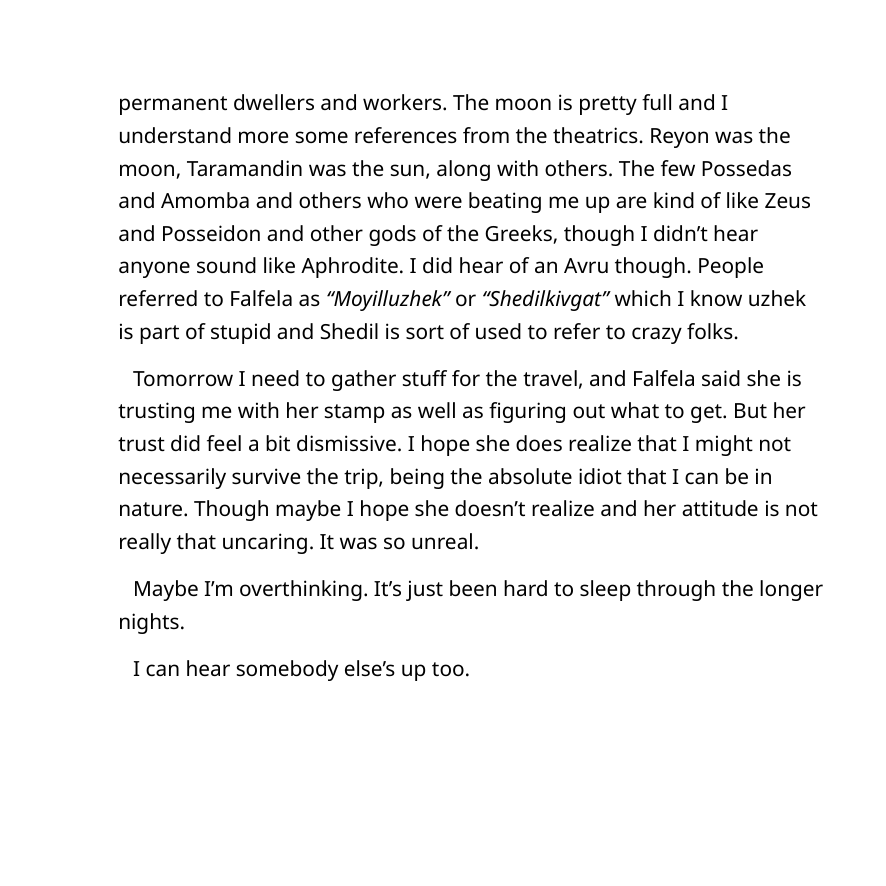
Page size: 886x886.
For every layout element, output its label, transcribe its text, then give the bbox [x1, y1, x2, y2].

text Tomorrow I need to gather stuff for the travel, and Falfela said she is trusting me with her stamp as well as figuring out what to get. But her trust did feel a bit dismissive. I hope she does realize that I might not necessarily survive the trip, being the absolute idiot that I can be in nature. Though maybe I hope she doesn’t realize and her attitude is not really that uncaring. It was so unreal. [118, 364, 827, 555]
text I can hear somebody else’s up too. [118, 654, 827, 682]
text Maybe I’m overthinking. It’s just been hard to sleep through the longer nights. [118, 574, 827, 635]
text permanent dwellers and workers. The moon is pretty full and I understand more some references from the theatrics. Reyon was the moon, Taramandin was the sun, along with others. The few Possedas and Amomba and others who were beating me up are kind of like Zeus and Posseidon and other gods of the Greeks, though I didn’t hear anyone sound like Aphrodite. I did hear of an Avru though. People referred to Falfela as “Moyilluzhek” or “Shedilkivgat” which I know uzhek is part of stupid and Shedil is sort of used to refer to crazy folks. [118, 88, 827, 345]
